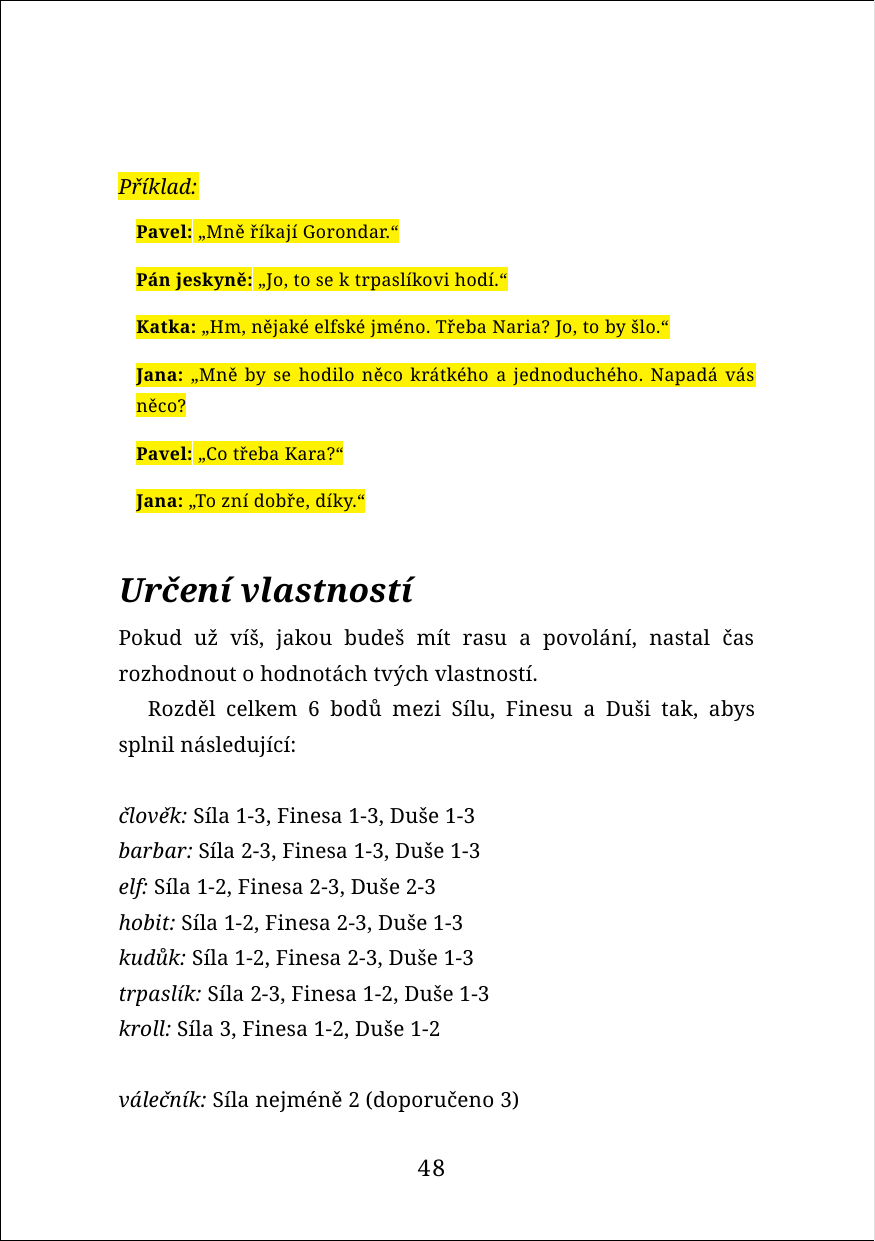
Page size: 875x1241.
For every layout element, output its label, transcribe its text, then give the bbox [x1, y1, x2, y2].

text Pokud už víš, jakou budeš mít rasu a povolání, nastal čas rozhodnout o hodnotách tvých vlastností. Rozděl celkem 6 bodů mezi Sílu, Finesu a Duši tak, abys splnil následující: člověk: Síla 1-3, Finesa 1-3, Duše 1-3 barbar: Síla 2-3, Finesa 1-3, Duše 1-3 elf: Síla 1-2, Finesa 2-3, Duše 2-3 hobit: Síla 1-2, Finesa 2-3, Duše 1-3 kudůk: Síla 1-2, Finesa 2-3, Duše 1-3 trpaslík: Síla 2-3, Finesa 1-2, Duše 1-3 kroll: Síla 3, Finesa 1-2, Duše 1-2 válečník: Síla nejméně 2 (doporučeno 3) [118, 623, 756, 1114]
text Jana: „To zní dobře, díky.“ [136, 489, 756, 513]
text Příklad: [118, 172, 756, 200]
text Pán jeskyně: „Jo, to se k trpaslíkovi hodí.“ [136, 267, 756, 291]
text Pavel: „Co třeba Kara?“ [136, 441, 756, 465]
text Jana: „Mně by se hodilo něco krátkého a jednoduchého. Napadá vás něco? [136, 363, 756, 417]
subtitle Určení vlastností [118, 566, 756, 612]
text Pavel: „Mně říkají Gorondar.“ [136, 219, 756, 243]
text Katka: „Hm, nějaké elfské jméno. Třeba Naria? Jo, to by šlo.“ [136, 315, 756, 339]
